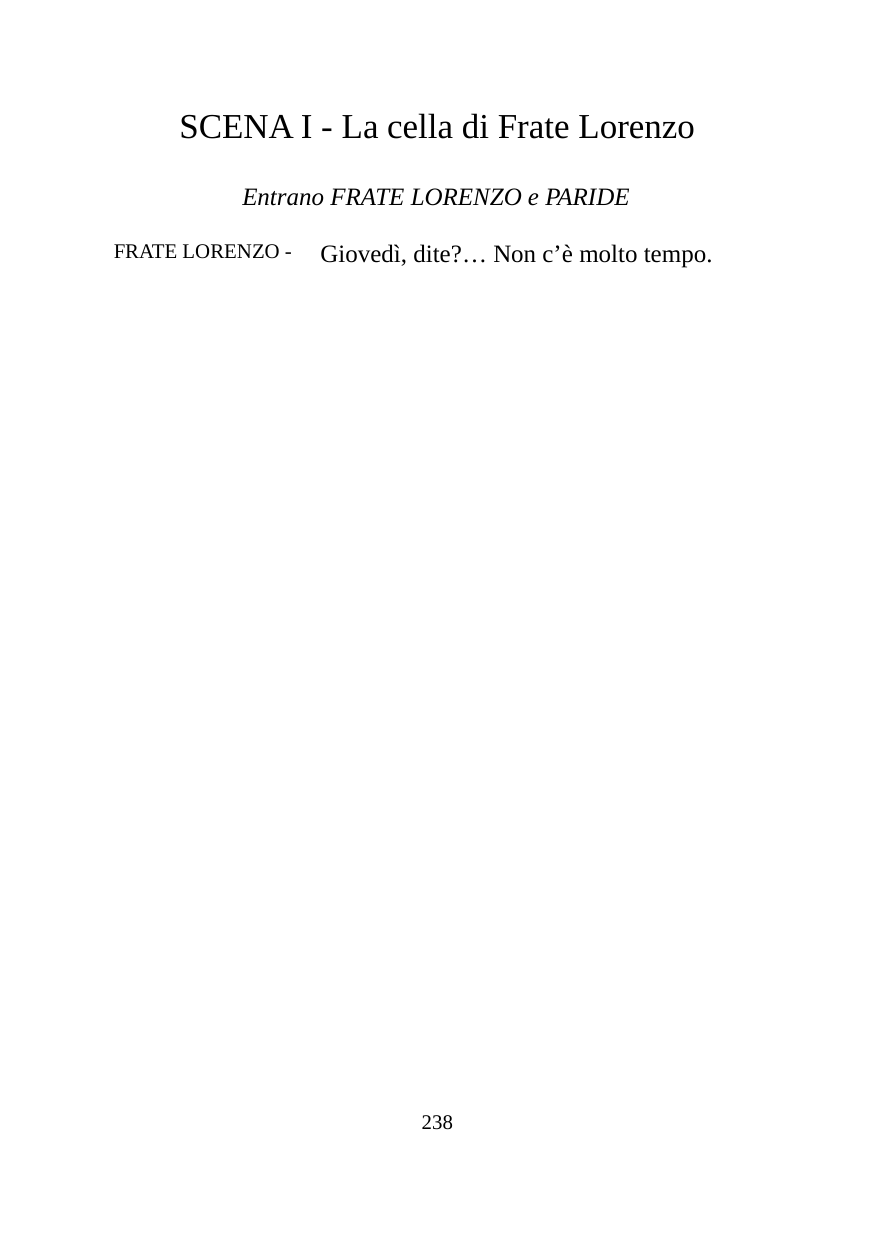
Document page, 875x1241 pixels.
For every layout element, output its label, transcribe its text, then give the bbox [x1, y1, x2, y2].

table_cell FRATE LORENZO - [106, 239, 313, 297]
table_cell Entrano FRATE LORENZO e PARIDE [106, 182, 768, 239]
table_cell Giovedì, dite?… Non c’è molto tempo. [313, 239, 768, 297]
table_cell SCENA I - La cella di Frate Lorenzo [106, 106, 768, 182]
